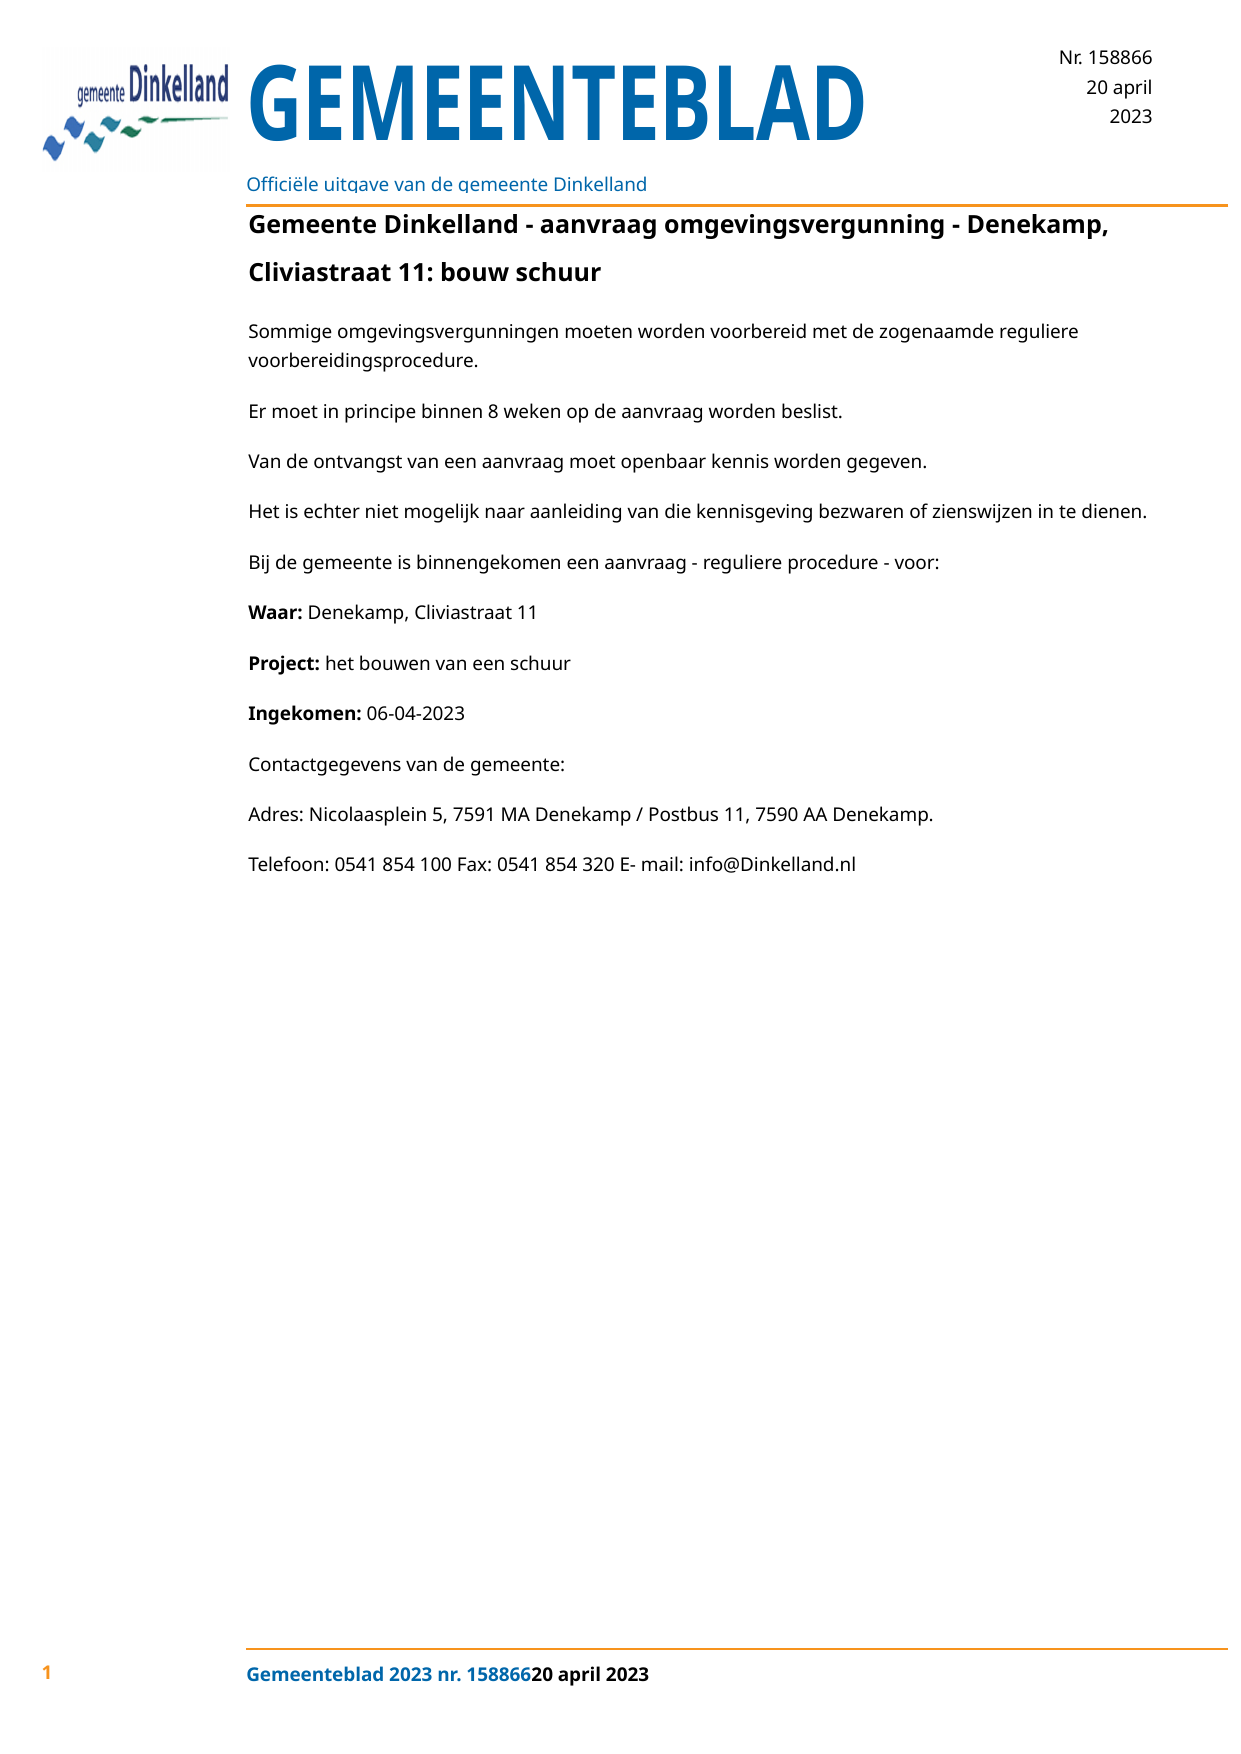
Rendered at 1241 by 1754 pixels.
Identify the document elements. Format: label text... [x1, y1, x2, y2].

text Er moet in principe binnen 8 weken op de aanvraag worden beslist. [248, 398, 1152, 424]
text Bij de gemeente is binnengekomen een aanvraag - reguliere procedure - voor: [248, 549, 1152, 575]
text Ingekomen: 06-04-2023 [248, 700, 1152, 726]
text Adres: Nicolaasplein 5, 7591 MA Denekamp / Postbus 11, 7590 AA Denekamp. [248, 801, 1152, 827]
text Contactgegevens van de gemeente: [248, 751, 1152, 777]
text Waar: Denekamp, Cliviastraat 11 [248, 599, 1152, 625]
text Telefoon: 0541 854 100 Fax: 0541 854 320 E- mail: info@Dinkelland.nl [248, 852, 1152, 877]
text Gemeente Dinkelland - aanvraag omgevingsvergunning - Denekamp, Cliviastraat 11: bouw schuur [248, 207, 1152, 288]
text Project: het bouwen van een schuur [248, 650, 1152, 676]
text Van de ontvangst van een aanvraag moet openbaar kennis worden gegeven. [248, 448, 1152, 474]
text Sommige omgevingsvergunningen moeten worden voorbereid met de zogenaamde reguliere voorbereidingsprocedure. [248, 318, 1152, 373]
text Het is echter niet mogelijk naar aanleiding van die kennisgeving bezwaren of zienswijzen in te dienen. [248, 499, 1152, 524]
picture [41, 47, 231, 172]
